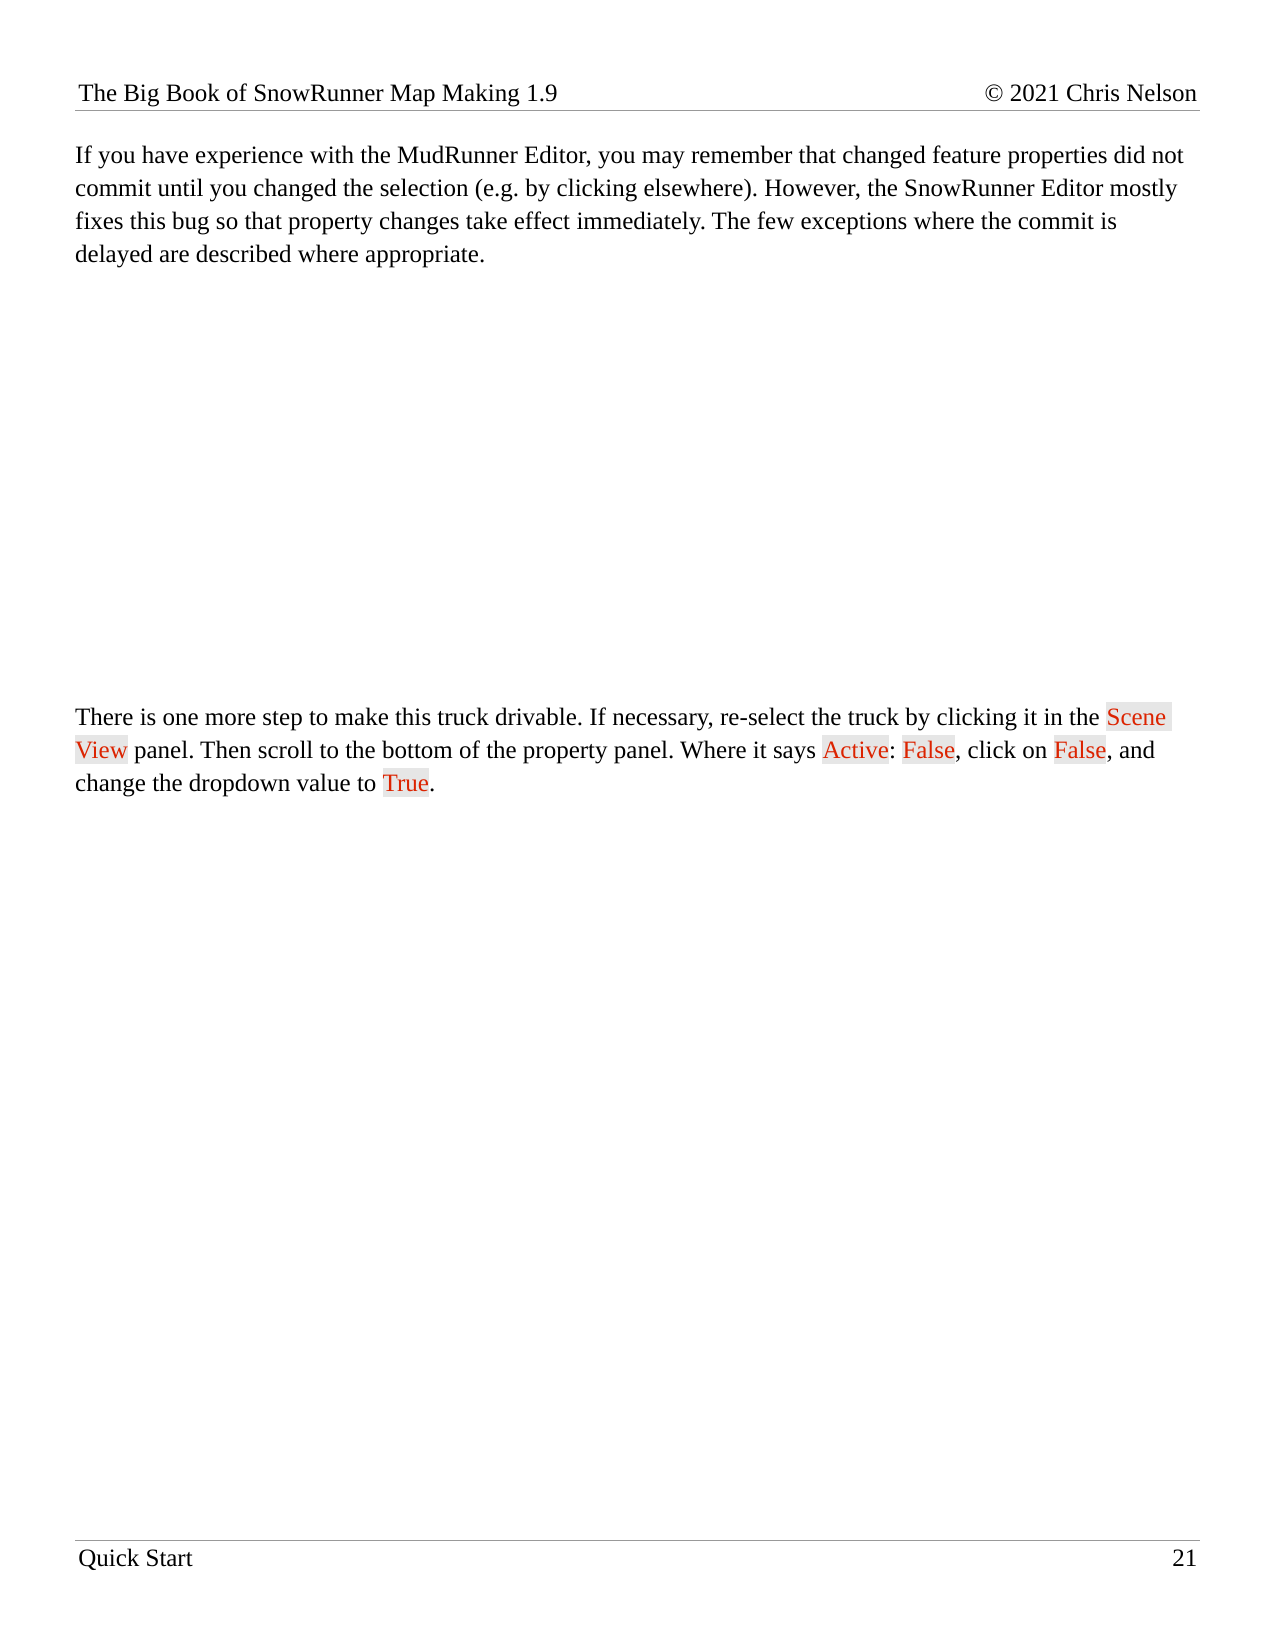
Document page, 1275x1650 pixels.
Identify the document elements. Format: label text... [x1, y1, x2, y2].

text If you have experience with the MudRunner Editor, you may remember that changed feature properties did not commit until you changed the selection (e.g. by clicking elsewhere). However, the SnowRunner Editor mostly fixes this bug so that property changes take effect immediately. The few exceptions where the commit is delayed are described where appropriate. [75, 140, 1200, 268]
text There is one more step to make this truck drivable. If necessary, re-select the truck by clicking it in the Scene View panel. Then scroll to the bottom of the property panel. Where it says Active: False, click on False, and change the dropdown value to True. [75, 702, 1200, 797]
